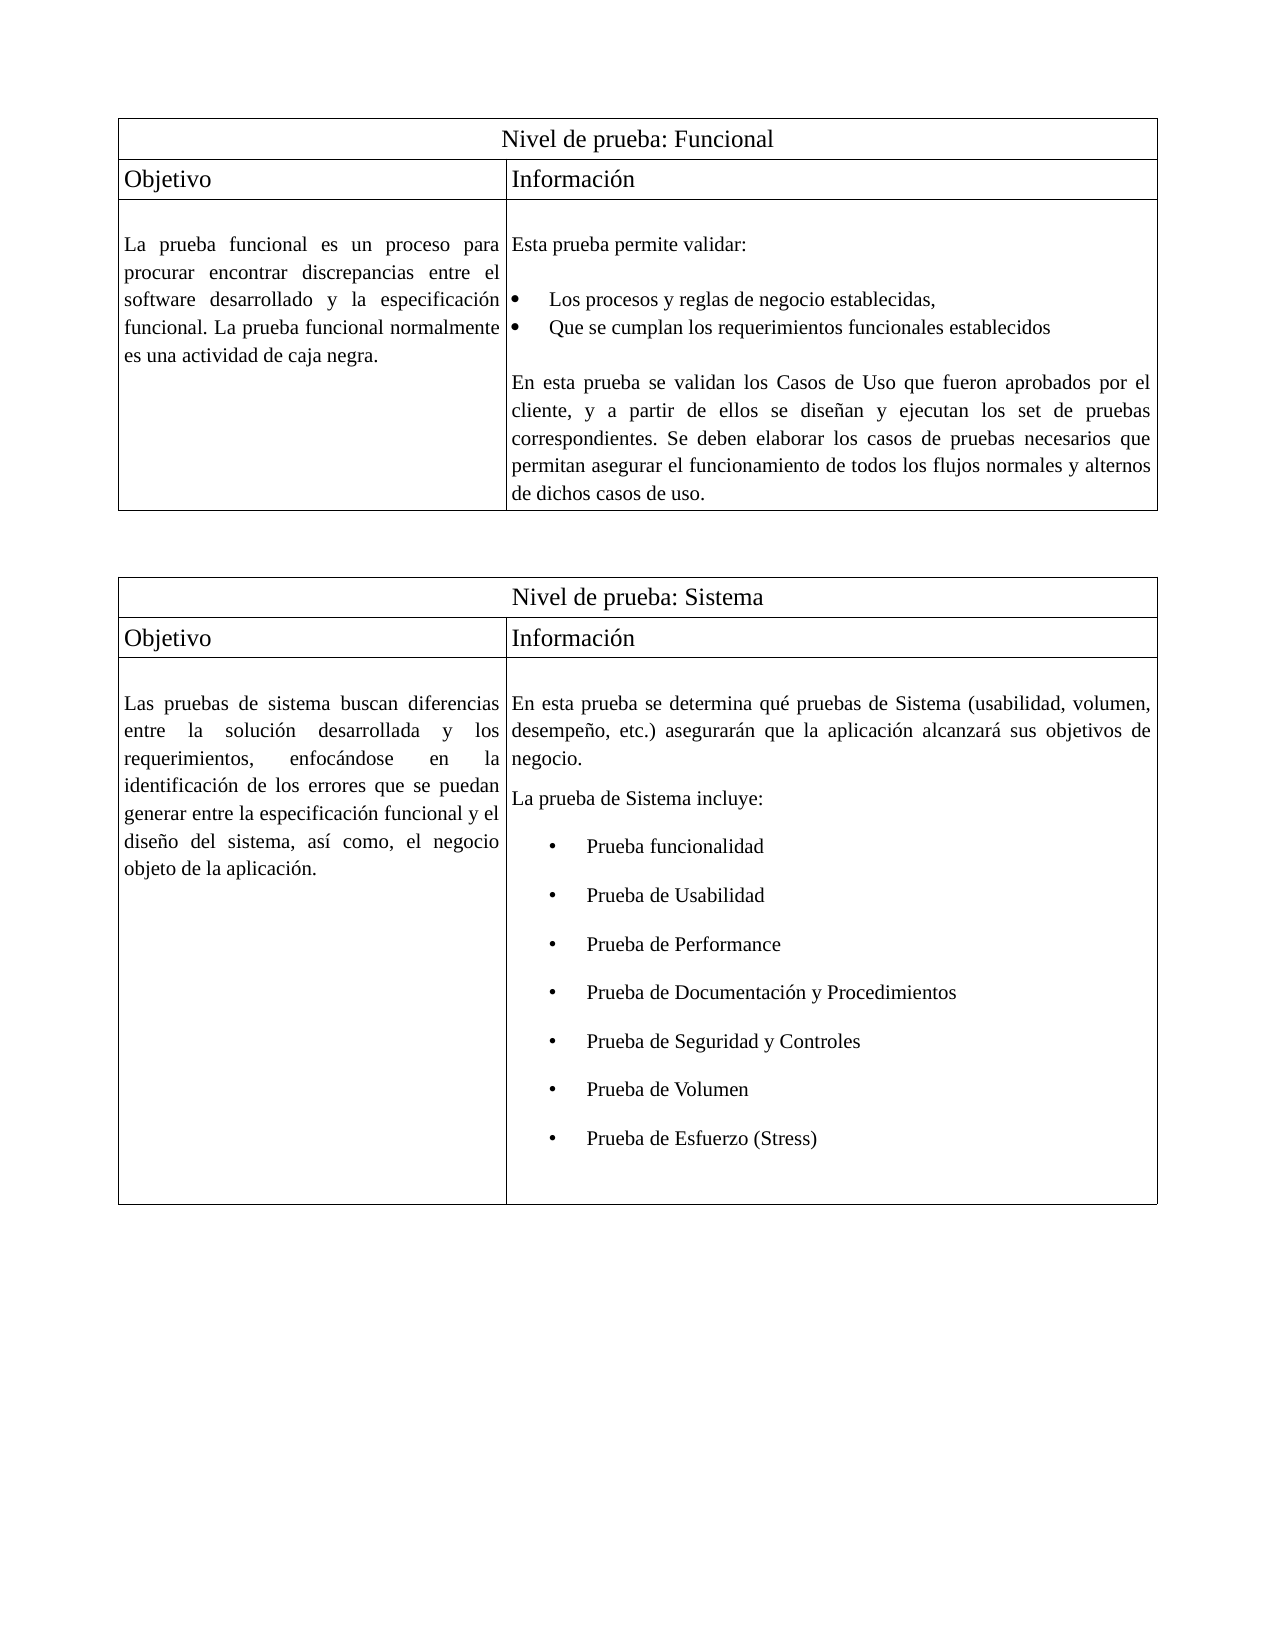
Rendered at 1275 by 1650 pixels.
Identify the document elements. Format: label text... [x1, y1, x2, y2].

table_cell La prueba funcional es un proceso para procurar encontrar discrepancias entre el software desarrollado y la especificación funcional. La prueba funcional normalmente es una actividad de caja negra. [119, 200, 506, 510]
table_header Nivel de prueba: Funcional [119, 119, 1157, 158]
table_cell Esta prueba permite validar: Los procesos y reglas de negocio establecidas, Que se cumplan los requerimientos funcionales establecidos En esta prueba se validan los Casos de Uso que fueron aprobados por el cliente, y a partir de ellos se diseñan y ejecutan los set de pruebas correspondientes. Se deben elaborar los casos de pruebas necesarios que permitan asegurar el funcionamiento de todos los flujos normales y alternos de dichos casos de uso. [507, 200, 1157, 510]
table_cell Las pruebas de sistema buscan diferencias entre la solución desarrollada y los requerimientos, enfocándose en la identificación de los errores que se puedan generar entre la especificación funcional y el diseño del sistema, así como, el negocio objeto de la aplicación. [119, 658, 506, 1204]
table_cell Objetivo [119, 160, 506, 199]
table_cell En esta prueba se determina qué pruebas de Sistema (usabilidad, volumen, desempeño, etc.) asegurarán que la aplicación alcanzará sus objetivos de negocio. La prueba de Sistema incluye: Prueba funcionalidad Prueba de Usabilidad Prueba de Performance Prueba de Documentación y Procedimientos Prueba de Seguridad y Controles Prueba de Volumen Prueba de Esfuerzo (Stress) [507, 658, 1157, 1204]
table_cell Información [507, 160, 1157, 199]
table_cell Objetivo [119, 618, 506, 657]
table_cell Información [507, 618, 1157, 657]
table_header Nivel de prueba: Sistema [119, 578, 1157, 617]
